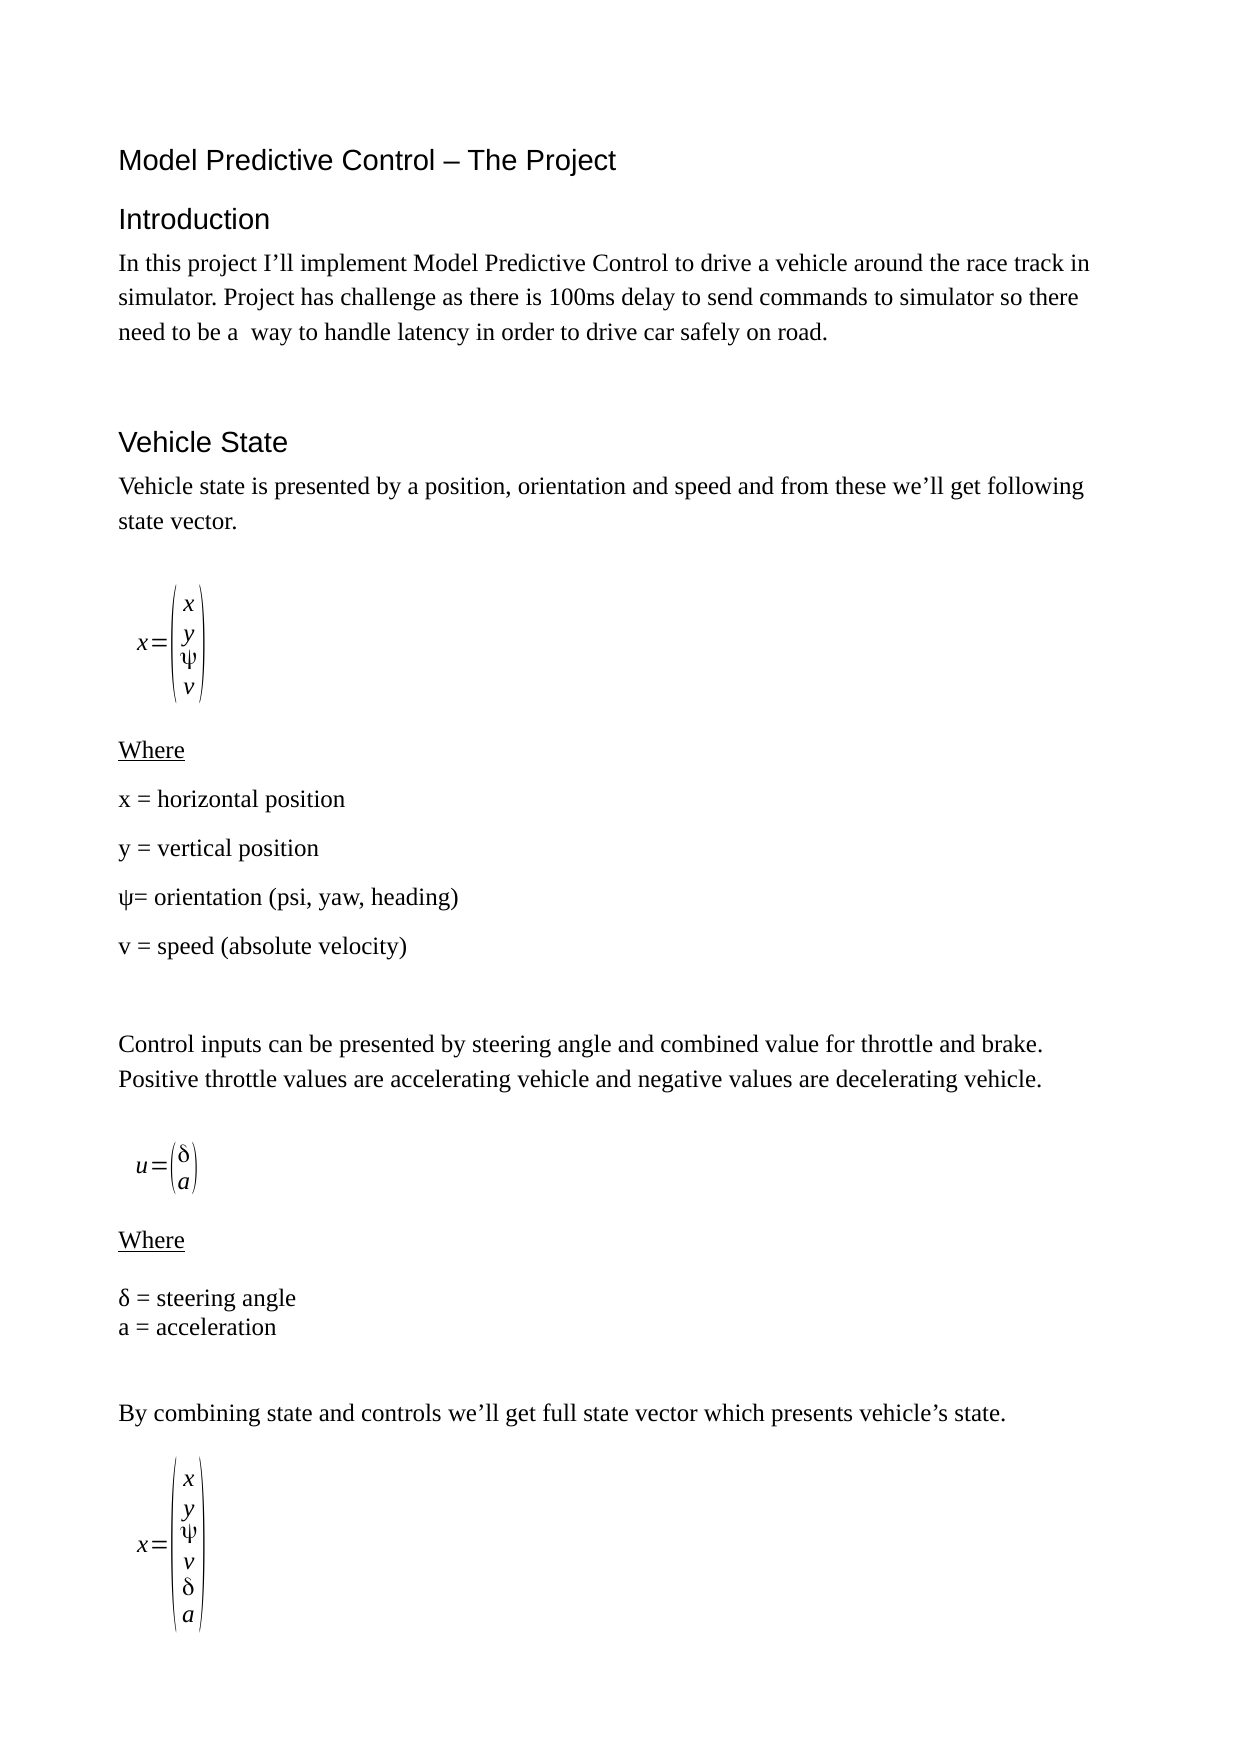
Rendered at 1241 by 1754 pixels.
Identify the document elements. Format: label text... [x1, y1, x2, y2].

subtitle Model Predictive Control – The Project [118, 143, 1122, 177]
text Where [118, 735, 1122, 763]
text Control inputs can be presented by steering angle and combined value for throttle and brake. Positive throttle values are accelerating vehicle and negative values are decelerating vehicle. [118, 1029, 1122, 1092]
text v = speed (absolute velocity) [118, 931, 1122, 960]
text δ = steering angle [118, 1283, 1122, 1312]
text By combining state and controls we’ll get full state vector which presents vehicle’s state. [118, 1398, 1122, 1427]
text ψ= orientation (psi, yaw, heading) [118, 882, 1122, 911]
text x = horizontal position [118, 784, 1122, 813]
text In this project I’ll implement Model Predictive Control to drive a vehicle around the race track in simulator. Project has challenge as there is 100ms delay to send commands to simulator so there need to be a way to handle latency in order to drive car safely on road. [118, 248, 1122, 345]
text y = vertical position [118, 833, 1122, 862]
text Vehicle state is presented by a position, orientation and speed and from these we’ll get following state vector. [118, 471, 1122, 534]
subtitle Vehicle State [118, 425, 1122, 459]
text Where [118, 1226, 1122, 1254]
subtitle Introduction [118, 202, 1122, 235]
text a = acceleration [118, 1312, 1122, 1341]
